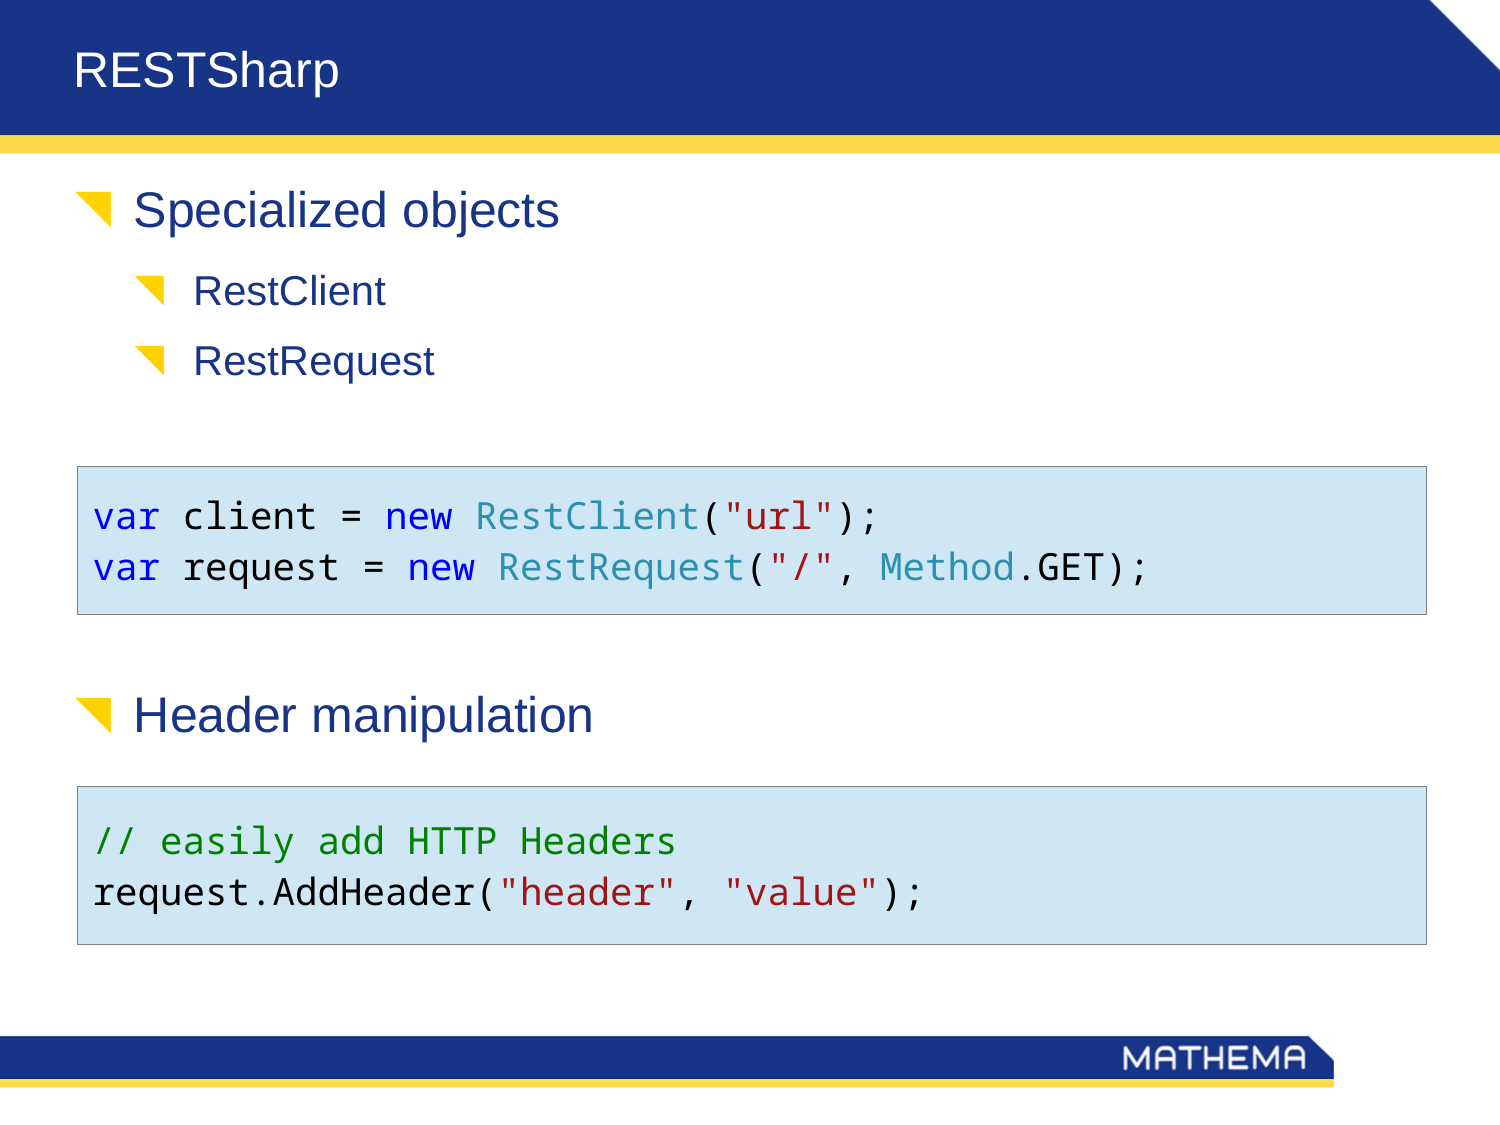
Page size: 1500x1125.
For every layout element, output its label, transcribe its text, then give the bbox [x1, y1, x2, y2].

title RESTSharp [73, 40, 1276, 100]
picture [0, 0, 1500, 1125]
text_box // easily add HTTP Headers request.AddHeader("header", "value"); [77, 786, 1427, 945]
list Specialized objects RestClient RestRequest Header manipulation [75, 181, 1426, 1008]
text_box var client = new RestClient("url"); var request = new RestRequest("/", Method.GET); [77, 466, 1427, 615]
